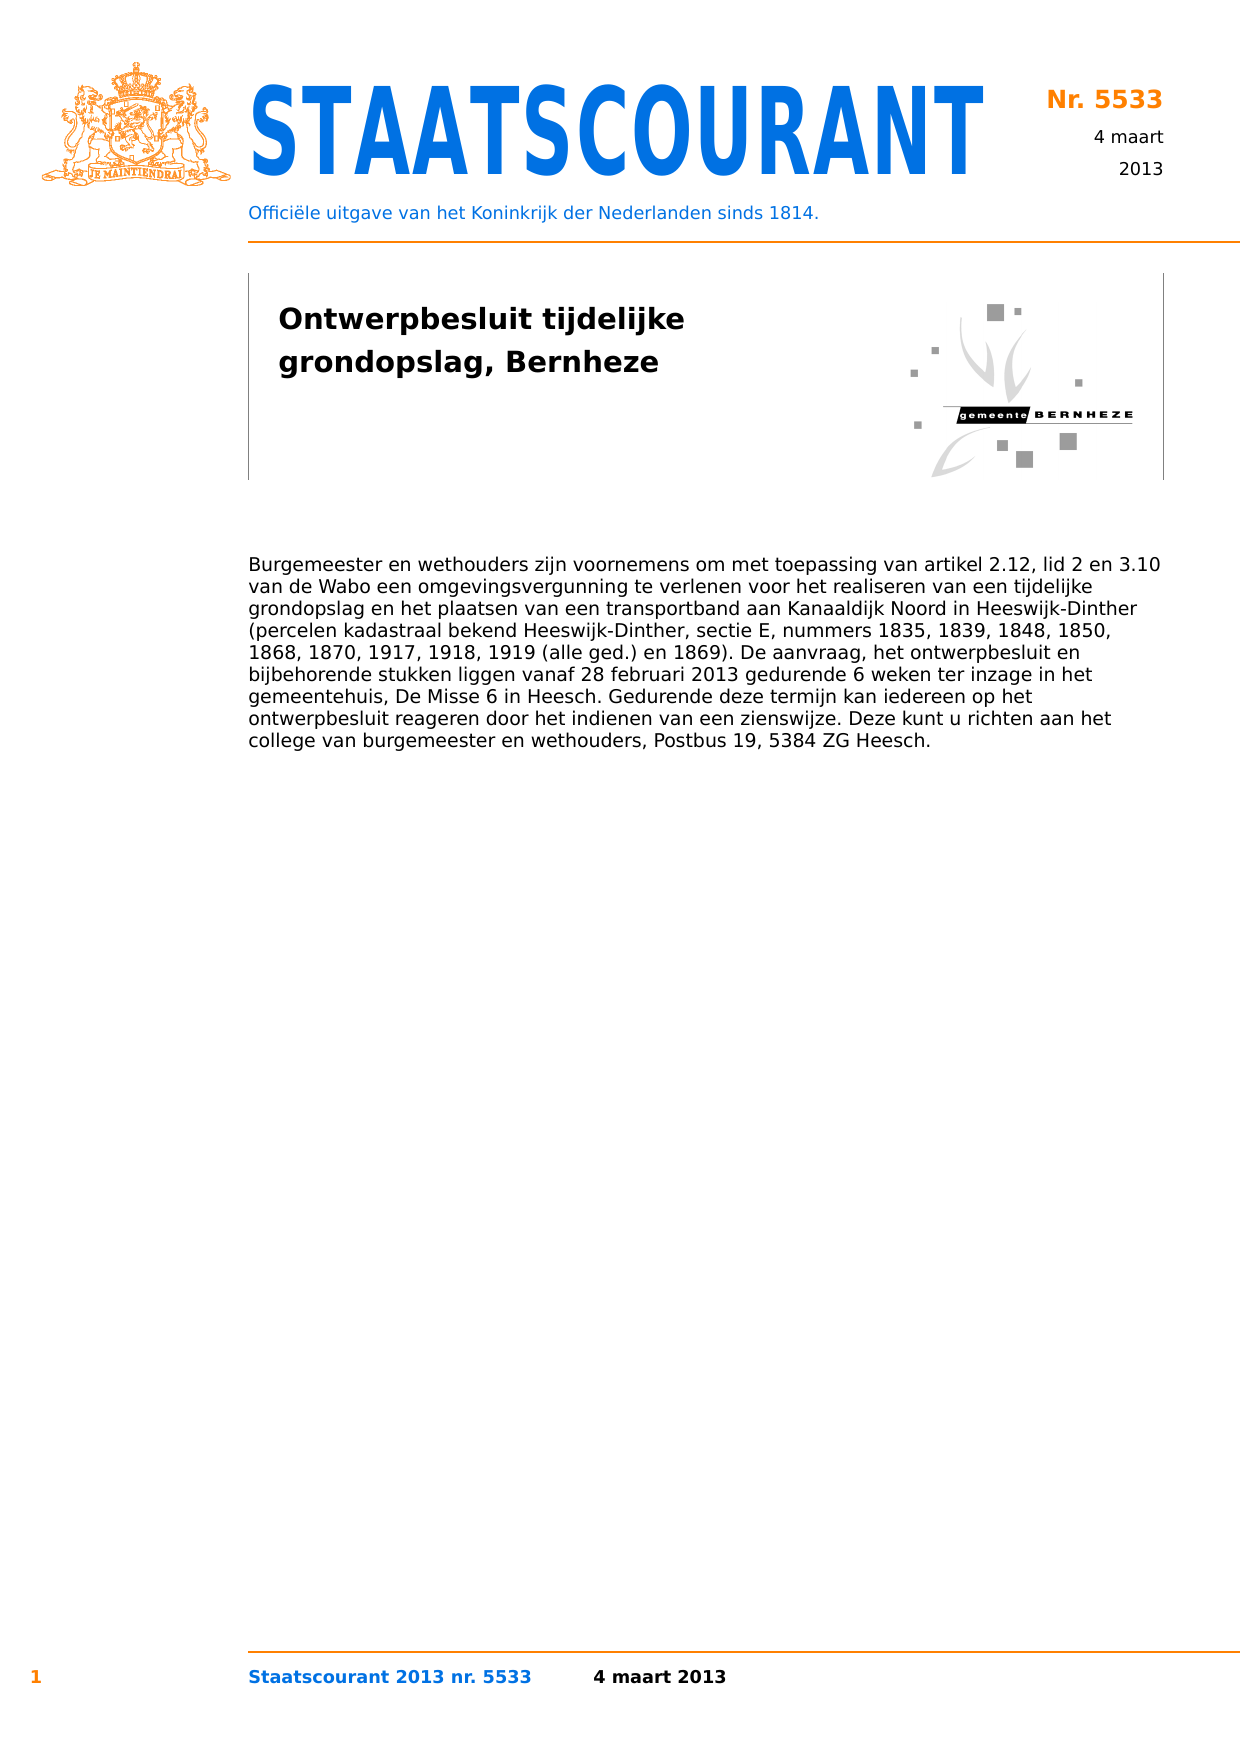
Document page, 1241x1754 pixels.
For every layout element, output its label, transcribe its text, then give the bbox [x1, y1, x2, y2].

picture [909, 302, 1134, 480]
table_header STAATSCOURANT [248, 62, 998, 203]
picture [41, 62, 231, 186]
table_cell 4 maart [998, 121, 1240, 153]
table_cell 2013 [998, 153, 1240, 203]
text Burgemeester en wethouders zijn voornemens om met toepassing van artikel 2.12, lid 2 en 3.10 van de Wabo een omgevingsvergunning te verlenen voor het realiseren van een tijdelijke grondopslag en het plaatsen van een transportband aan Kanaaldijk Noord in Heeswijk-Dinther (percelen kadastraal bekend Heeswijk-Dinther, sectie E, nummers 1835, 1839, 1848, 1850, 1868, 1870, 1917, 1918, 1919 (alle ged.) en 1869). De aanvraag, het ontwerpbesluit en bijbehorende stukken liggen vanaf 28 februari 2013 gedurende 6 weken ter inzage in het gemeentehuis, De Misse 6 in Heesch. Gedurende deze termijn kan iedereen op het ontwerpbesluit reageren door het indienen van een zienswijze. Deze kunt u richten aan het college van burgemeester en wethouders, Postbus 19, 5384 ZG Heesch. [248, 554, 1163, 752]
table_header Nr. 5533 [998, 62, 1240, 121]
table_header [25, 62, 248, 241]
subtitle Ontwerpbesluit tijdelijke grondopslag, Bernheze [249, 273, 1163, 302]
table_cell Officiële uitgave van het Koninkrijk der Nederlanden sinds 1814. [248, 203, 1240, 241]
